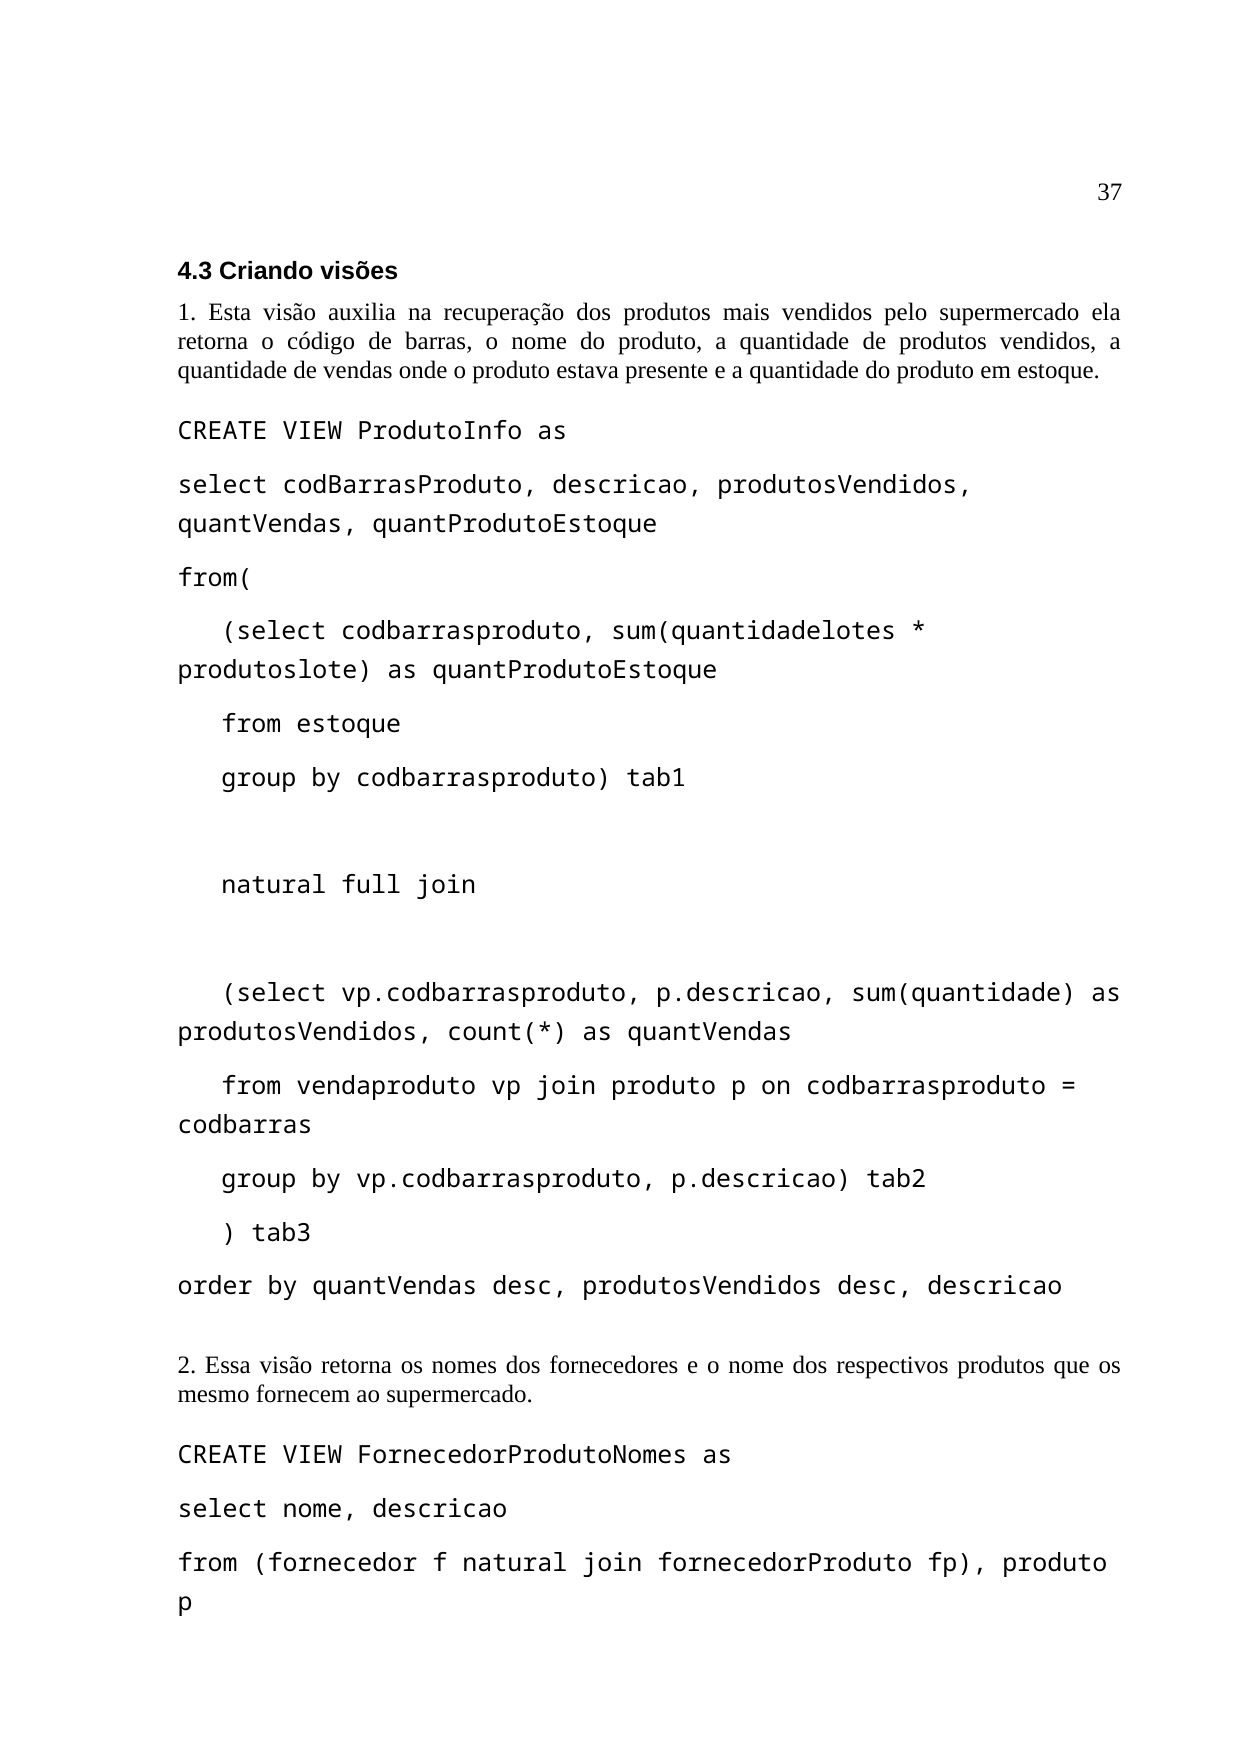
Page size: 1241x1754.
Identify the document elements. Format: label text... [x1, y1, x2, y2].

text (select codbarrasproduto, sum(quantidadelotes * produtoslote) as quantProdutoEstoque [177, 613, 1122, 686]
text (select vp.codbarrasproduto, p.descricao, sum(quantidade) as produtosVendidos, count(*) as quantVendas [177, 974, 1122, 1048]
text 1. Esta visão auxilia na recuperação dos produtos mais vendidos pelo supermercado ela retorna o código de barras, o nome do produto, a quantidade de produtos vendidos, a quantidade de vendas onde o produto estava presente e a quantidade do produto em estoque. [177, 297, 1122, 384]
text group by vp.codbarrasproduto, p.descricao) tab2 [177, 1160, 1122, 1194]
text from( [177, 559, 1122, 593]
text from estoque [177, 706, 1122, 740]
text CREATE VIEW FornecedorProdutoNomes as [177, 1437, 1122, 1471]
subtitle 4.3 Criando visões [177, 256, 1122, 285]
text group by codbarrasproduto) tab1 [177, 759, 1122, 794]
text ) tab3 [177, 1214, 1122, 1248]
text 2. Essa visão retorna os nomes dos fornecedores e o nome dos respectivos produtos que os mesmo fornecem ao supermercado. [177, 1350, 1122, 1408]
text from vendaproduto vp join produto p on codbarrasproduto = codbarras [177, 1067, 1122, 1141]
text select codBarrasProduto, descricao, produtosVendidos, quantVendas, quantProdutoEstoque [177, 466, 1122, 539]
text CREATE VIEW ProdutoInfo as [177, 412, 1122, 447]
text from (fornecedor f natural join fornecedorProduto fp), produto p [177, 1544, 1122, 1617]
text natural full join [177, 867, 1122, 901]
text select nome, descricao [177, 1490, 1122, 1524]
text order by quantVendas desc, produtosVendidos desc, descricao [177, 1268, 1122, 1302]
